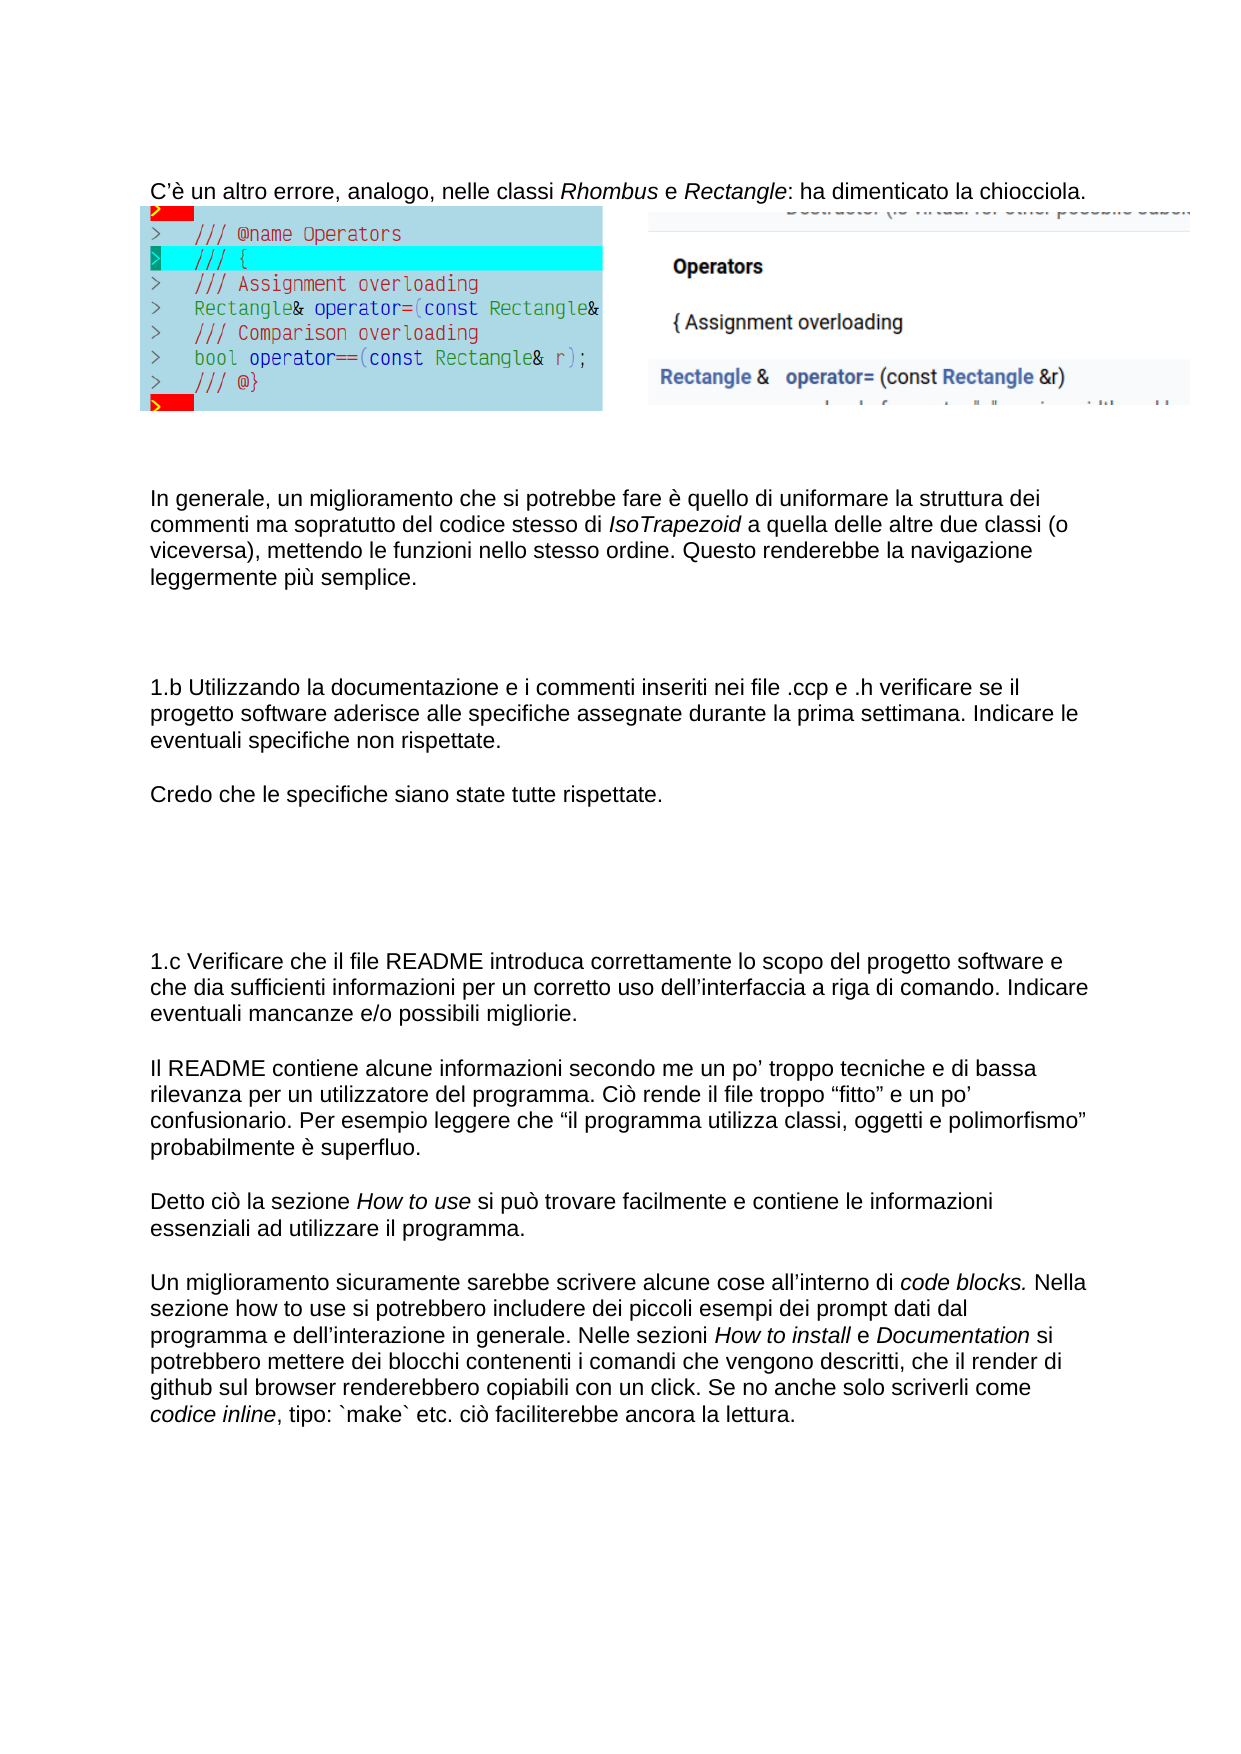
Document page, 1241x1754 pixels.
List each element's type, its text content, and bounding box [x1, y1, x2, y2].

text Credo che le specifiche siano state tutte rispettate. [150, 781, 1090, 807]
text Il README contiene alcune informazioni secondo me un po’ troppo tecniche e di bassa rilevanza per un utilizzatore del programma. Ciò rende il file troppo “fitto” e un po’ confusionario. Per esempio leggere che “il programma utilizza classi, oggetti e polimorfismo” probabilmente è superfluo. [150, 1055, 1090, 1160]
text Un miglioramento sicuramente sarebbe scrivere alcune cose all’interno di code blocks. Nella sezione how to use si potrebbero includere dei piccoli esempi dei prompt dati dal programma e dell’interazione in generale. Nelle sezioni How to install e Documentation si potrebbero mettere dei blocchi contenenti i comandi che vengono descritti, che il render di github sul browser renderebbero copiabili con un click. Se no anche solo scriverli come codice inline, tipo: `make` etc. ciò faciliterebbe ancora la lettura. [150, 1269, 1090, 1427]
text Detto ciò la sezione How to use si può trovare facilmente e contiene le informazioni essenziali ad utilizzare il programma. [150, 1188, 1090, 1241]
picture [638, 212, 1190, 405]
text 1.b Utilizzando la documentazione e i commenti inseriti nei file .ccp e .h verificare se il progetto software aderisce alle specifiche assegnate durante la prima settimana. Indicare le eventuali specifiche non rispettate. [150, 674, 1090, 753]
text 1.c Verificare che il file README introduca correttamente lo scopo del progetto software e che dia sufficienti informazioni per un corretto uso dell’interfaccia a riga di comando. Indicare eventuali mancanze e/o possibili migliorie. [150, 948, 1090, 1027]
picture [140, 206, 603, 411]
text In generale, un miglioramento che si potrebbe fare è quello di uniformare la struttura dei commenti ma sopratutto del codice stesso di IsoTrapezoid a quella delle altre due classi (o viceversa), mettendo le funzioni nello stesso ordine. Questo renderebbe la navigazione leggermente più semplice. [150, 484, 1090, 590]
text C’è un altro errore, analogo, nelle classi Rhombus e Rectangle: ha dimenticato la chiocciola. [150, 178, 1090, 204]
